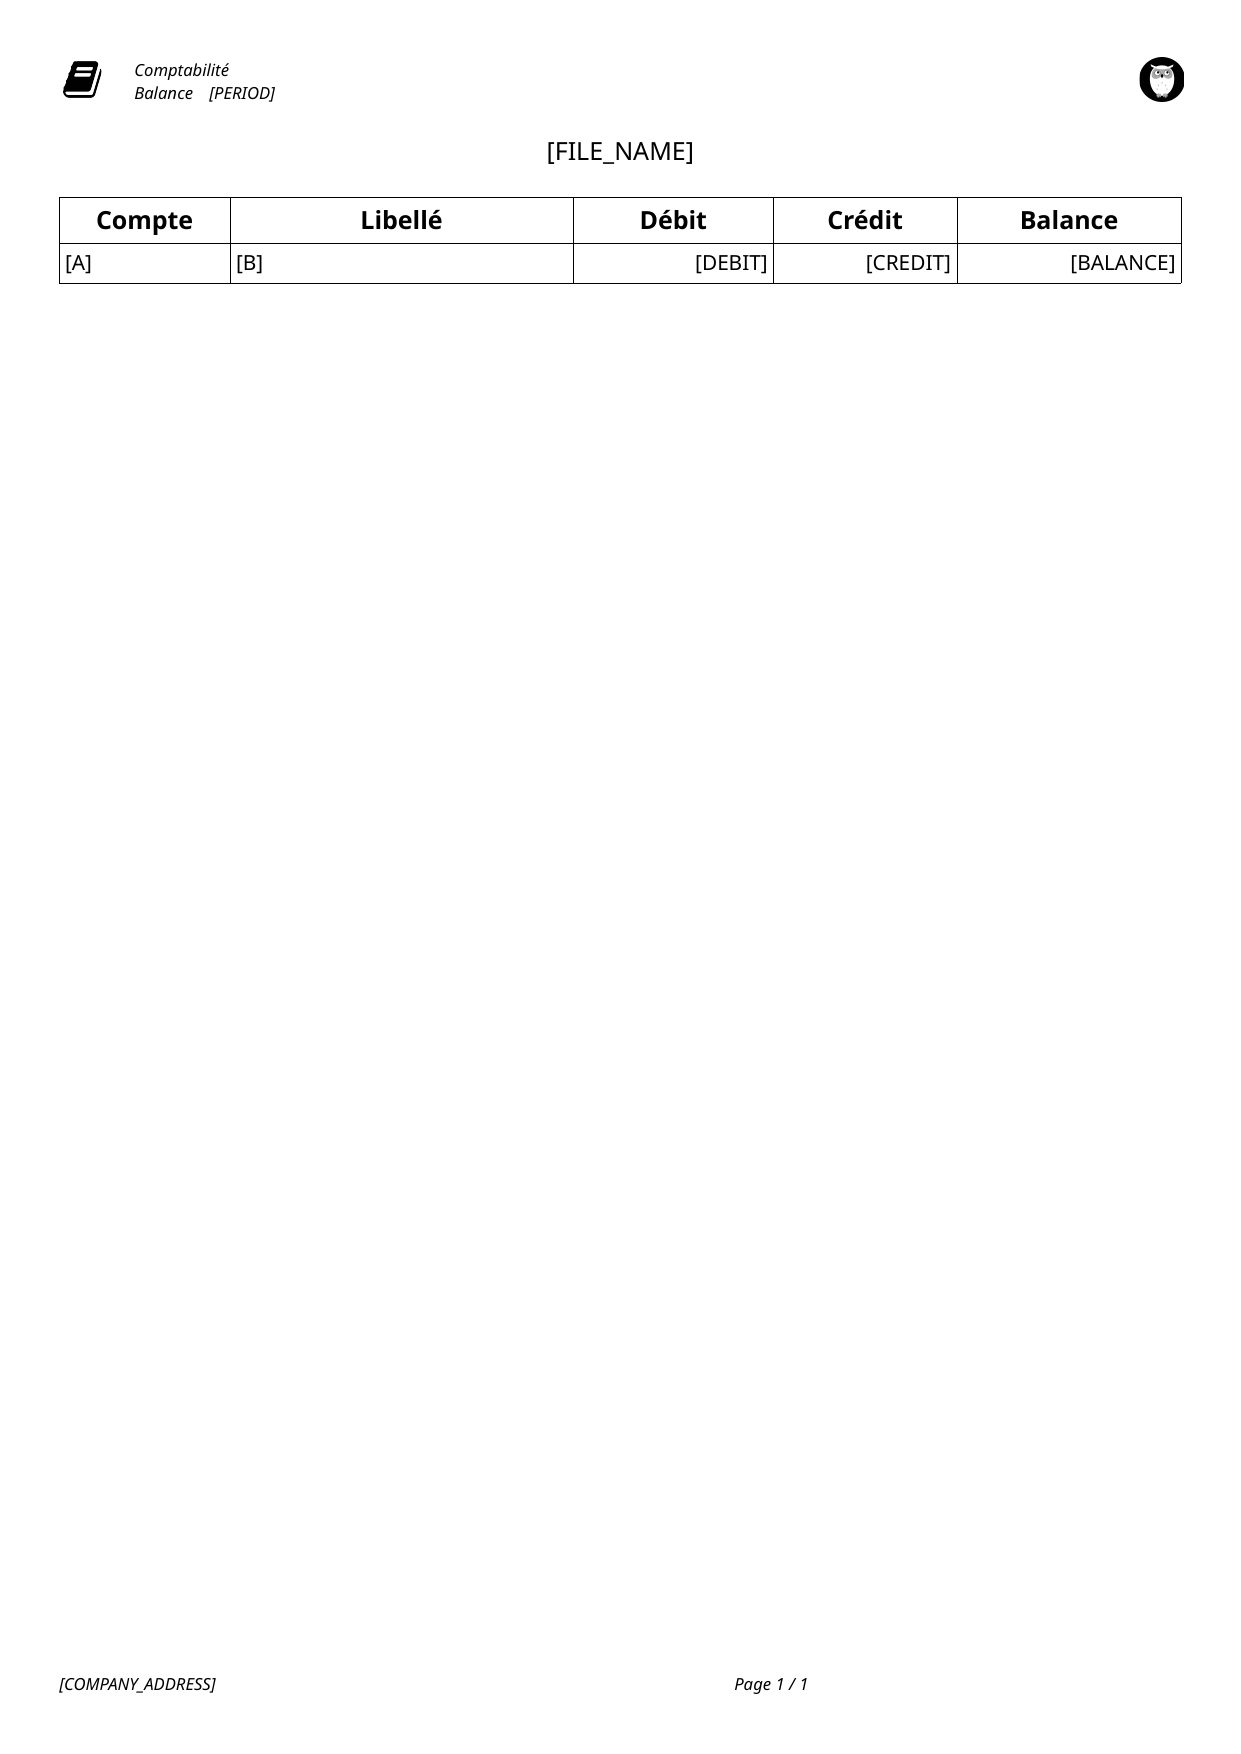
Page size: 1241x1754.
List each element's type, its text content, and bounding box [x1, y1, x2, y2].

picture [1139, 57, 1184, 102]
table_header Libellé [231, 198, 573, 242]
table_cell [A] [60, 244, 230, 282]
table_header Compte [60, 198, 230, 242]
table_header Balance [958, 198, 1181, 242]
text [FILE_NAME] [59, 134, 1181, 168]
table_cell [BALANCE] [958, 244, 1181, 282]
table_cell [DEBIT] [574, 244, 773, 282]
table_cell [CREDIT] [774, 244, 957, 282]
picture [63, 58, 102, 101]
table_header Crédit [774, 198, 957, 242]
table_header Débit [574, 198, 773, 242]
table_cell [B] [231, 244, 573, 282]
